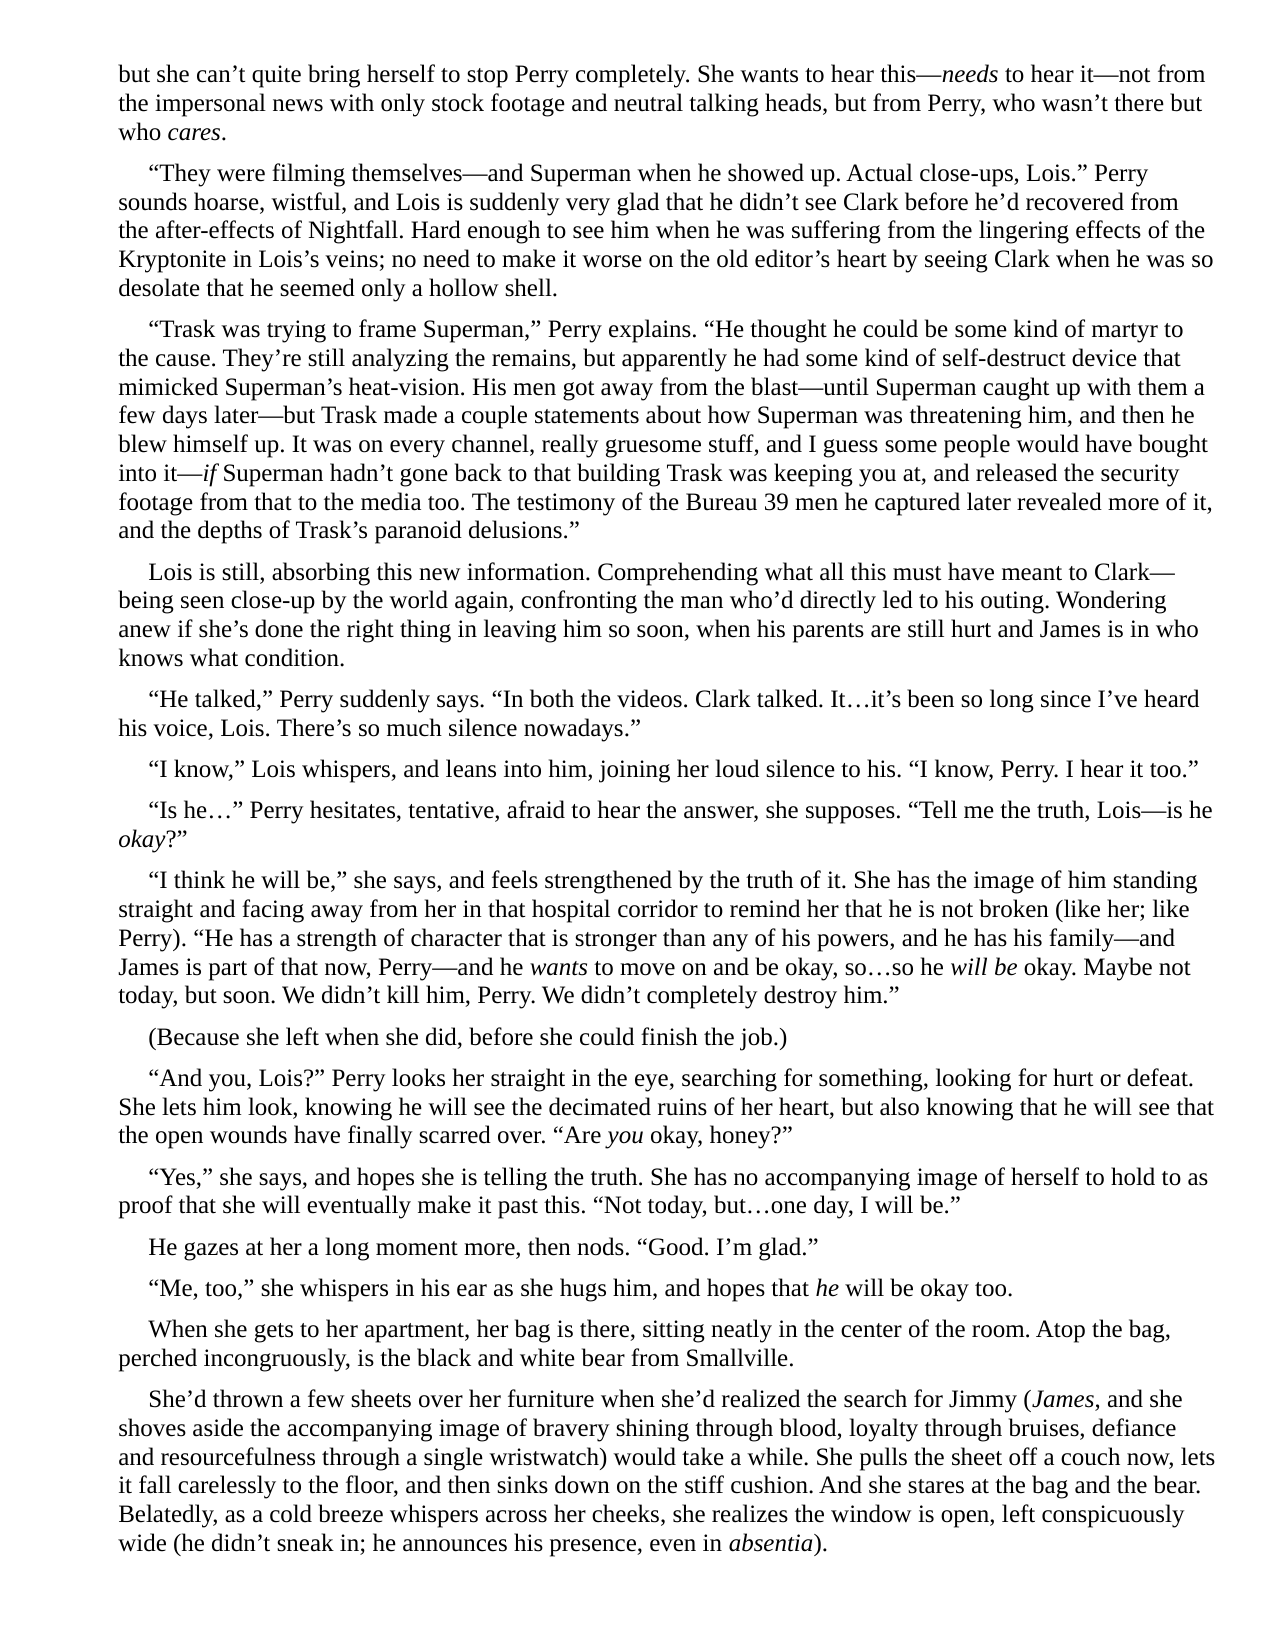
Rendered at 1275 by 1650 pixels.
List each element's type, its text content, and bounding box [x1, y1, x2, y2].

text “I think he will be,” she says, and feels strengthened by the truth of it. She has the image of him standing straight and facing away from her in that hospital corridor to remind her that he is not broken (like her; like Perry). “He has a strength of character that is stronger than any of his powers, and he has his family—and James is part of that now, Perry—and he wants to move on and be okay, so…so he will be okay. Maybe not today, but soon. We didn’t kill him, Perry. We didn’t completely destroy him.” [118, 865, 1216, 1009]
text “Trask was trying to frame Superman,” Perry explains. “He thought he could be some kind of martyr to the cause. They’re still analyzing the remains, but apparently he had some kind of self-destruct device that mimicked Superman’s heat-vision. His men got away from the blast—until Superman caught up with them a few days later—but Trask made a couple statements about how Superman was threatening him, and then he blew himself up. It was on every channel, really gruesome stuff, and I guess some people would have bought into it—if Superman hadn’t gone back to that building Trask was keeping you at, and released the security footage from that to the media too. The testimony of the Bureau 39 men he captured later revealed more of it, and the depths of Trask’s paranoid delusions.” [118, 314, 1216, 544]
text “Yes,” she says, and hopes she is telling the truth. She has no accompanying image of herself to hold to as proof that she will eventually make it past this. “Not today, but…one day, I will be.” [118, 1162, 1216, 1219]
text “He talked,” Perry suddenly says. “In both the videos. Clark talked. It…it’s been so long since I’ve heard his voice, Lois. There’s so much silence nowadays.” [118, 684, 1216, 742]
text “Me, too,” she whispers in his ear as she hugs him, and hopes that he will be okay too. [118, 1273, 1216, 1302]
text but she can’t quite bring herself to stop Perry completely. She wants to hear this—needs to hear it—not from the impersonal news with only stock footage and neutral talking heads, but from Perry, who wasn’t there but who cares. [118, 59, 1216, 145]
text Lois is still, absorbing this new information. Comprehending what all this must have meant to Clark—being seen close-up by the world again, confronting the man who’d directly led to his outing. Wondering anew if she’s done the right thing in leaving him so soon, when his parents are still hurt and James is in who knows what condition. [118, 557, 1216, 672]
text (Because she left when she did, before she could finish the job.) [118, 1022, 1216, 1050]
text He gazes at her a long moment more, then nods. “Good. I’m glad.” [118, 1232, 1216, 1260]
text “They were filming themselves—and Superman when he showed up. Actual close-ups, Lois.” Perry sounds hoarse, wistful, and Lois is suddenly very glad that he didn’t see Clark before he’d recovered from the after-effects of Nightfall. Hard enough to see him when he was suffering from the lingering effects of the Kryptonite in Lois’s veins; no need to make it worse on the old editor’s heart by seeing Clark when he was so desolate that he seemed only a hollow shell. [118, 158, 1216, 302]
text “Is he…” Perry hesitates, tentative, afraid to hear the answer, she supposes. “Tell me the truth, Lois—is he okay?” [118, 795, 1216, 853]
text She’d thrown a few sheets over her furniture when she’d realized the search for Jimmy (James, and she shoves aside the accompanying image of bravery shining through blood, loyalty through bruises, defiance and resourcefulness through a single wristwatch) would take a while. She pulls the sheet off a couch now, lets it fall carelessly to the floor, and then sinks down on the stiff cushion. And she stares at the bag and the bear. Belatedly, as a cold breeze whispers across her cheeks, she realizes the window is open, left conspicuously wide (he didn’t sneak in; he announces his presence, even in absentia). [118, 1384, 1216, 1557]
text “And you, Lois?” Perry looks her straight in the eye, searching for something, looking for hurt or defeat. She lets him look, knowing he will see the decimated ruins of her heart, but also knowing that he will see that the open wounds have finally scarred over. “Are you okay, honey?” [118, 1063, 1216, 1149]
text When she gets to her apartment, her bag is there, sitting neatly in the center of the room. Atop the bag, perched incongruously, is the black and white bear from Smallville. [118, 1314, 1216, 1372]
text “I know,” Lois whispers, and leans into him, joining her loud silence to his. “I know, Perry. I hear it too.” [118, 754, 1216, 783]
